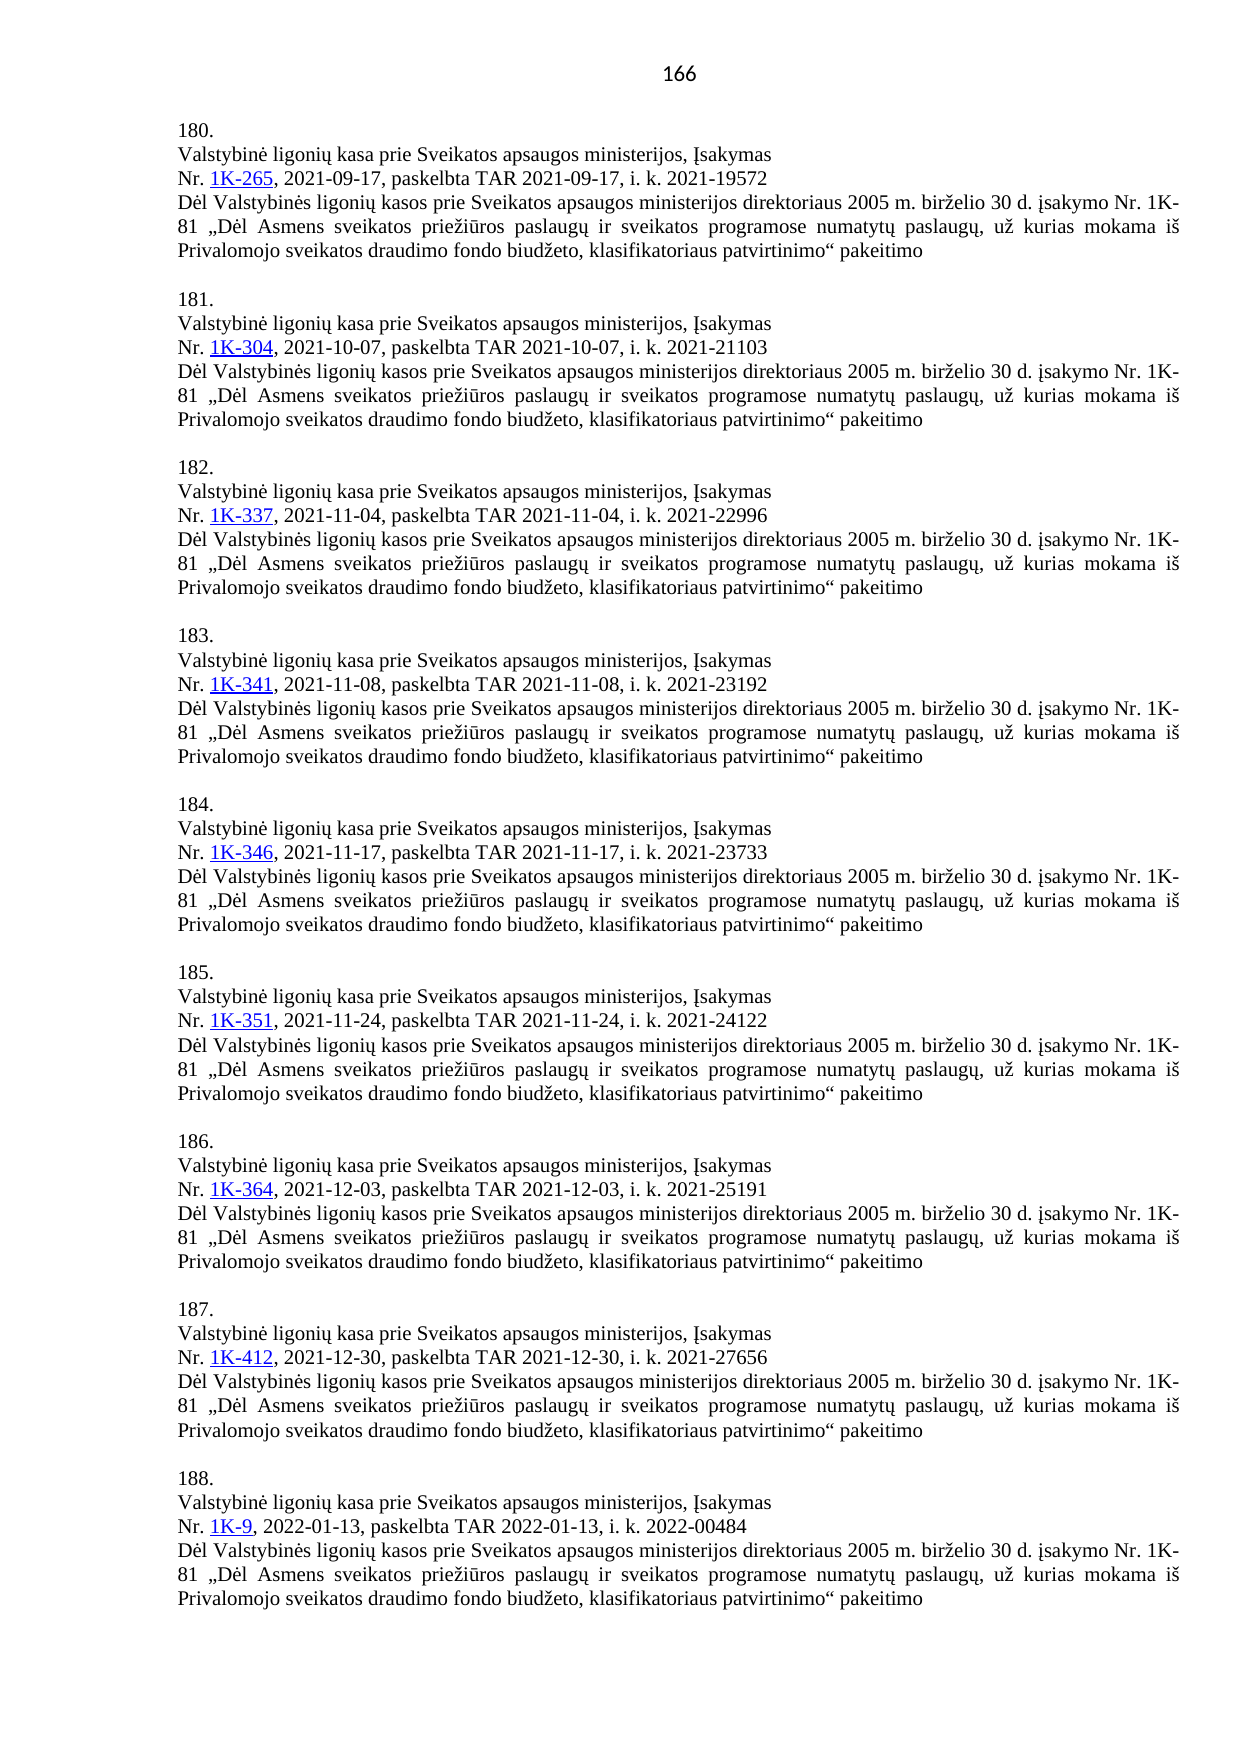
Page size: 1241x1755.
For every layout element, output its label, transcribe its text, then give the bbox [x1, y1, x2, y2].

text Dėl Valstybinės ligonių kasos prie Sveikatos apsaugos ministerijos direktoriaus 2005 m. birželio 30 d. įsakymo Nr. 1K-81 „Dėl Asmens sveikatos priežiūros paslaugų ir sveikatos programose numatytų paslaugų, už kurias mokama iš Privalomojo sveikatos draudimo fondo biudžeto, klasifikatoriaus patvirtinimo“ pakeitimo [177, 1032, 1181, 1105]
text 185. [177, 960, 1181, 984]
text Valstybinė ligonių kasa prie Sveikatos apsaugos ministerijos, Įsakymas [177, 142, 1181, 166]
text 188. [177, 1466, 1181, 1490]
text 180. [177, 118, 1181, 142]
text Valstybinė ligonių kasa prie Sveikatos apsaugos ministerijos, Įsakymas [177, 479, 1181, 503]
text 181. [177, 287, 1181, 311]
text Dėl Valstybinės ligonių kasos prie Sveikatos apsaugos ministerijos direktoriaus 2005 m. birželio 30 d. įsakymo Nr. 1K-81 „Dėl Asmens sveikatos priežiūros paslaugų ir sveikatos programose numatytų paslaugų, už kurias mokama iš Privalomojo sveikatos draudimo fondo biudžeto, klasifikatoriaus patvirtinimo“ pakeitimo [177, 1369, 1181, 1442]
text Dėl Valstybinės ligonių kasos prie Sveikatos apsaugos ministerijos direktoriaus 2005 m. birželio 30 d. įsakymo Nr. 1K-81 „Dėl Asmens sveikatos priežiūros paslaugų ir sveikatos programose numatytų paslaugų, už kurias mokama iš Privalomojo sveikatos draudimo fondo biudžeto, klasifikatoriaus patvirtinimo“ pakeitimo [177, 1201, 1181, 1273]
text 182. [177, 455, 1181, 479]
text Dėl Valstybinės ligonių kasos prie Sveikatos apsaugos ministerijos direktoriaus 2005 m. birželio 30 d. įsakymo Nr. 1K-81 „Dėl Asmens sveikatos priežiūros paslaugų ir sveikatos programose numatytų paslaugų, už kurias mokama iš Privalomojo sveikatos draudimo fondo biudžeto, klasifikatoriaus patvirtinimo“ pakeitimo [177, 190, 1181, 262]
text Dėl Valstybinės ligonių kasos prie Sveikatos apsaugos ministerijos direktoriaus 2005 m. birželio 30 d. įsakymo Nr. 1K-81 „Dėl Asmens sveikatos priežiūros paslaugų ir sveikatos programose numatytų paslaugų, už kurias mokama iš Privalomojo sveikatos draudimo fondo biudžeto, klasifikatoriaus patvirtinimo“ pakeitimo [177, 696, 1181, 768]
text Nr. 1K-364, 2021-12-03, paskelbta TAR 2021-12-03, i. k. 2021-25191 [177, 1177, 1181, 1201]
text 187. [177, 1297, 1181, 1321]
text Nr. 1K-412, 2021-12-30, paskelbta TAR 2021-12-30, i. k. 2021-27656 [177, 1345, 1181, 1369]
text 183. [177, 623, 1181, 647]
text Nr. 1K-341, 2021-11-08, paskelbta TAR 2021-11-08, i. k. 2021-23192 [177, 672, 1181, 696]
text Valstybinė ligonių kasa prie Sveikatos apsaugos ministerijos, Įsakymas [177, 984, 1181, 1008]
text Nr. 1K-304, 2021-10-07, paskelbta TAR 2021-10-07, i. k. 2021-21103 [177, 335, 1181, 359]
text Dėl Valstybinės ligonių kasos prie Sveikatos apsaugos ministerijos direktoriaus 2005 m. birželio 30 d. įsakymo Nr. 1K-81 „Dėl Asmens sveikatos priežiūros paslaugų ir sveikatos programose numatytų paslaugų, už kurias mokama iš Privalomojo sveikatos draudimo fondo biudžeto, klasifikatoriaus patvirtinimo“ pakeitimo [177, 527, 1181, 599]
text Valstybinė ligonių kasa prie Sveikatos apsaugos ministerijos, Įsakymas [177, 816, 1181, 840]
text 186. [177, 1129, 1181, 1153]
text 184. [177, 792, 1181, 816]
text Valstybinė ligonių kasa prie Sveikatos apsaugos ministerijos, Įsakymas [177, 1153, 1181, 1177]
text Nr. 1K-9, 2022-01-13, paskelbta TAR 2022-01-13, i. k. 2022-00484 [177, 1514, 1181, 1538]
text Nr. 1K-346, 2021-11-17, paskelbta TAR 2021-11-17, i. k. 2021-23733 [177, 840, 1181, 864]
text Nr. 1K-337, 2021-11-04, paskelbta TAR 2021-11-04, i. k. 2021-22996 [177, 503, 1181, 527]
text Valstybinė ligonių kasa prie Sveikatos apsaugos ministerijos, Įsakymas [177, 1321, 1181, 1345]
text Valstybinė ligonių kasa prie Sveikatos apsaugos ministerijos, Įsakymas [177, 311, 1181, 335]
text Nr. 1K-265, 2021-09-17, paskelbta TAR 2021-09-17, i. k. 2021-19572 [177, 166, 1181, 190]
text Valstybinė ligonių kasa prie Sveikatos apsaugos ministerijos, Įsakymas [177, 1490, 1181, 1514]
text Valstybinė ligonių kasa prie Sveikatos apsaugos ministerijos, Įsakymas [177, 647, 1181, 672]
text Dėl Valstybinės ligonių kasos prie Sveikatos apsaugos ministerijos direktoriaus 2005 m. birželio 30 d. įsakymo Nr. 1K-81 „Dėl Asmens sveikatos priežiūros paslaugų ir sveikatos programose numatytų paslaugų, už kurias mokama iš Privalomojo sveikatos draudimo fondo biudžeto, klasifikatoriaus patvirtinimo“ pakeitimo [177, 864, 1181, 936]
text Nr. 1K-351, 2021-11-24, paskelbta TAR 2021-11-24, i. k. 2021-24122 [177, 1008, 1181, 1032]
text Dėl Valstybinės ligonių kasos prie Sveikatos apsaugos ministerijos direktoriaus 2005 m. birželio 30 d. įsakymo Nr. 1K-81 „Dėl Asmens sveikatos priežiūros paslaugų ir sveikatos programose numatytų paslaugų, už kurias mokama iš Privalomojo sveikatos draudimo fondo biudžeto, klasifikatoriaus patvirtinimo“ pakeitimo [177, 1538, 1181, 1610]
text Dėl Valstybinės ligonių kasos prie Sveikatos apsaugos ministerijos direktoriaus 2005 m. birželio 30 d. įsakymo Nr. 1K-81 „Dėl Asmens sveikatos priežiūros paslaugų ir sveikatos programose numatytų paslaugų, už kurias mokama iš Privalomojo sveikatos draudimo fondo biudžeto, klasifikatoriaus patvirtinimo“ pakeitimo [177, 359, 1181, 431]
